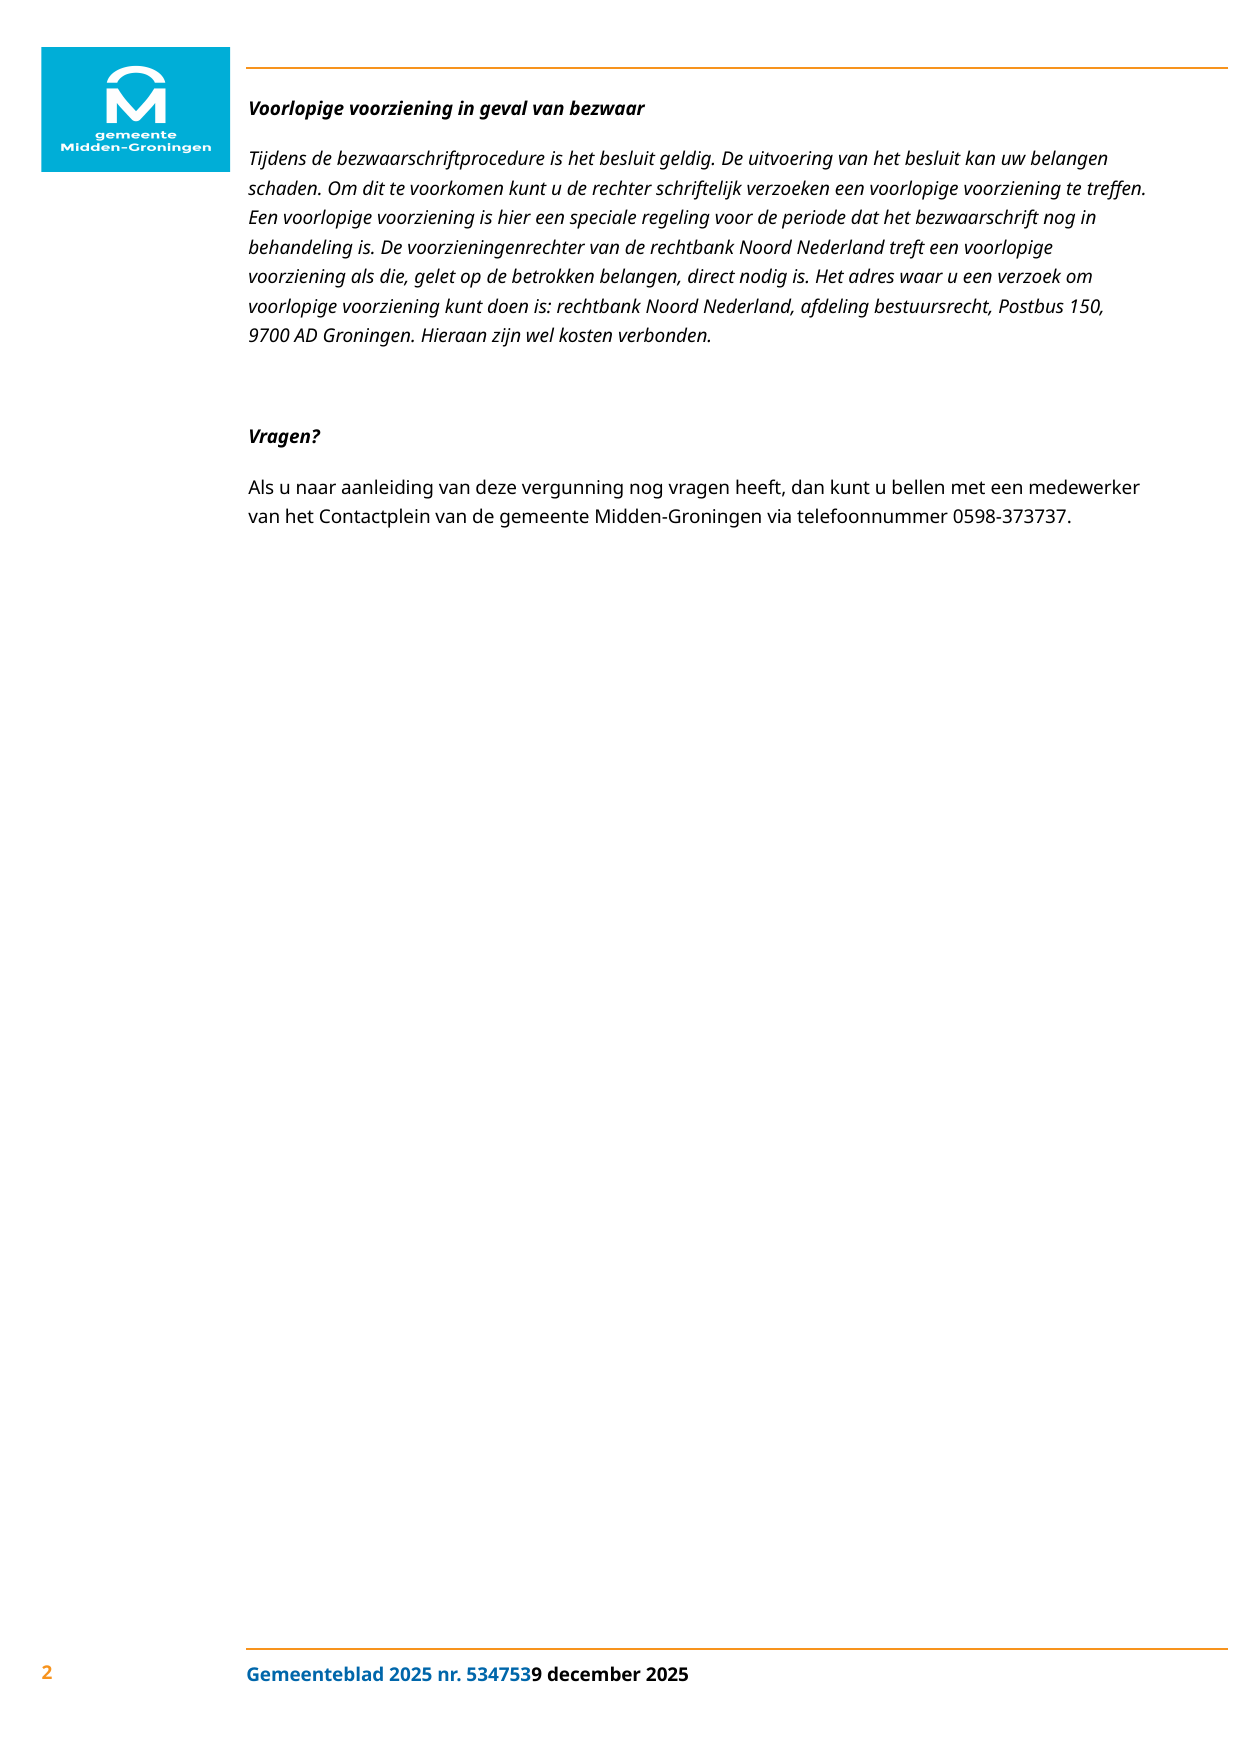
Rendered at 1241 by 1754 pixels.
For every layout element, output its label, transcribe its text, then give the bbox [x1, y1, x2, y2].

text Tijdens de bezwaarschriftprocedure is het besluit geldig. De uitvoering van het besluit kan uw belangen schaden. Om dit te voorkomen kunt u de rechter schriftelijk verzoeken een voorlopige voorziening te treffen. Een voorlopige voorziening is hier een speciale regeling voor de periode dat het bezwaarschrift nog in behandeling is. De voorzieningenrechter van de rechtbank Noord Nederland treft een voorlopige voorziening als die, gelet op de betrokken belangen, direct nodig is. Het adres waar u een verzoek om voorlopige voorziening kunt doen is: rechtbank Noord Nederland, afdeling bestuursrecht, Postbus 150, 9700 AD Groningen. Hieraan zijn wel kosten verbonden. [248, 145, 1152, 348]
picture [107, 89, 165, 122]
text Als u naar aanleiding van deze vergunning nog vragen heeft, dan kunt u bellen met een medewerker van het Contactplein van de gemeente Midden-Groningen via telefoonnummer 0598-373737. [248, 474, 1152, 529]
text Vragen? [248, 423, 1152, 449]
text Voorlopige voorziening in geval van bezwaar [248, 95, 1152, 121]
picture [108, 66, 164, 82]
picture [184, 146, 190, 153]
